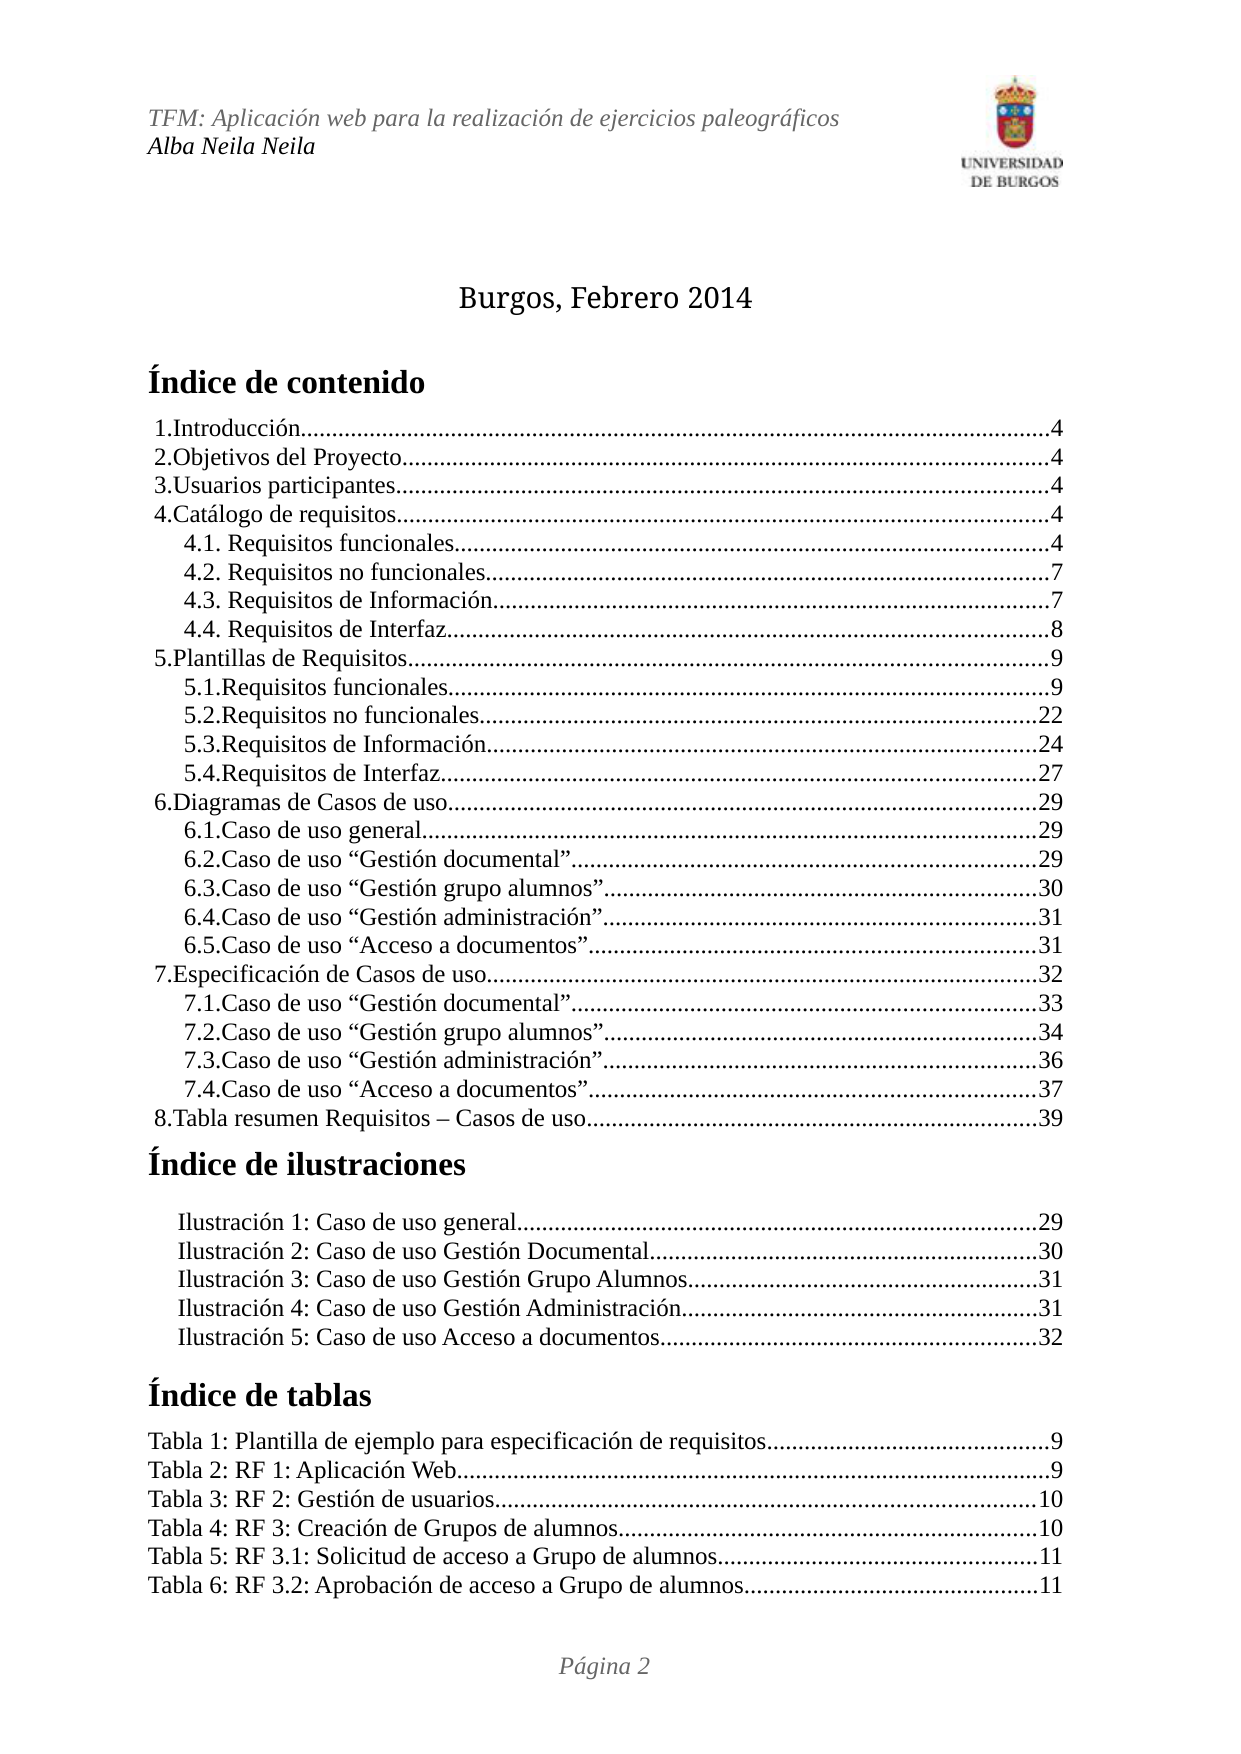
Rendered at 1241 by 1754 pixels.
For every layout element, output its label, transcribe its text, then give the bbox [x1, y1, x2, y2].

text Ilustración 2: Caso de uso Gestión Documental 30 [177, 1236, 1063, 1264]
text 5.1.Requisitos funcionales 9 [177, 672, 1063, 700]
text 7.Especificación de Casos de uso 32 [148, 959, 1063, 988]
text Tabla 1: Plantilla de ejemplo para especificación de requisitos 9 [148, 1426, 1063, 1455]
text Ilustración 4: Caso de uso Gestión Administración 31 [177, 1293, 1063, 1322]
text Tabla 3: RF 2: Gestión de usuarios 10 [148, 1484, 1063, 1513]
text 8.Tabla resumen Requisitos – Casos de uso 39 [148, 1103, 1063, 1132]
text 6.4.Caso de uso “Gestión administración” 31 [177, 902, 1063, 930]
text 4.4. Requisitos de Interfaz 8 [177, 614, 1063, 643]
text Ilustración 3: Caso de uso Gestión Grupo Alumnos 31 [177, 1264, 1063, 1293]
subtitle Índice de ilustraciones [148, 1144, 1063, 1182]
text 4.3. Requisitos de Información 7 [177, 585, 1063, 614]
subtitle Índice de tablas [148, 1376, 1063, 1414]
picture [961, 75, 1063, 187]
text 2.Objetivos del Proyecto 4 [148, 442, 1063, 470]
text 7.1.Caso de uso “Gestión documental” 33 [177, 988, 1063, 1017]
text 6.Diagramas de Casos de uso 29 [148, 787, 1063, 815]
text 5.4.Requisitos de Interfaz 27 [177, 758, 1063, 787]
text Tabla 6: RF 3.2: Aprobación de acceso a Grupo de alumnos 11 [148, 1570, 1063, 1599]
text 7.3.Caso de uso “Gestión administración” 36 [177, 1045, 1063, 1074]
text Tabla 5: RF 3.1: Solicitud de acceso a Grupo de alumnos 11 [148, 1541, 1063, 1570]
text 7.4.Caso de uso “Acceso a documentos” 37 [177, 1074, 1063, 1103]
text 5.Plantillas de Requisitos 9 [148, 643, 1063, 672]
text 1.Introducción 4 [148, 413, 1063, 442]
text 4.Catálogo de requisitos 4 [148, 499, 1063, 528]
text 3.Usuarios participantes 4 [148, 470, 1063, 499]
text 5.2.Requisitos no funcionales 22 [177, 700, 1063, 729]
text 7.2.Caso de uso “Gestión grupo alumnos” 34 [177, 1017, 1063, 1045]
text 6.1.Caso de uso general 29 [177, 815, 1063, 844]
text 6.5.Caso de uso “Acceso a documentos” 31 [177, 930, 1063, 959]
text 4.2. Requisitos no funcionales 7 [177, 557, 1063, 585]
text 4.1. Requisitos funcionales 4 [177, 528, 1063, 557]
text Ilustración 1: Caso de uso general 29 [177, 1207, 1063, 1236]
text 5.3.Requisitos de Información 24 [177, 729, 1063, 758]
subtitle Índice de contenido [148, 362, 1063, 400]
text 6.2.Caso de uso “Gestión documental” 29 [177, 844, 1063, 873]
text 6.3.Caso de uso “Gestión grupo alumnos” 30 [177, 873, 1063, 902]
text Tabla 4: RF 3: Creación de Grupos de alumnos 10 [148, 1513, 1063, 1541]
text Tabla 2: RF 1: Aplicación Web 9 [148, 1455, 1063, 1484]
text Ilustración 5: Caso de uso Acceso a documentos 32 [177, 1322, 1063, 1351]
